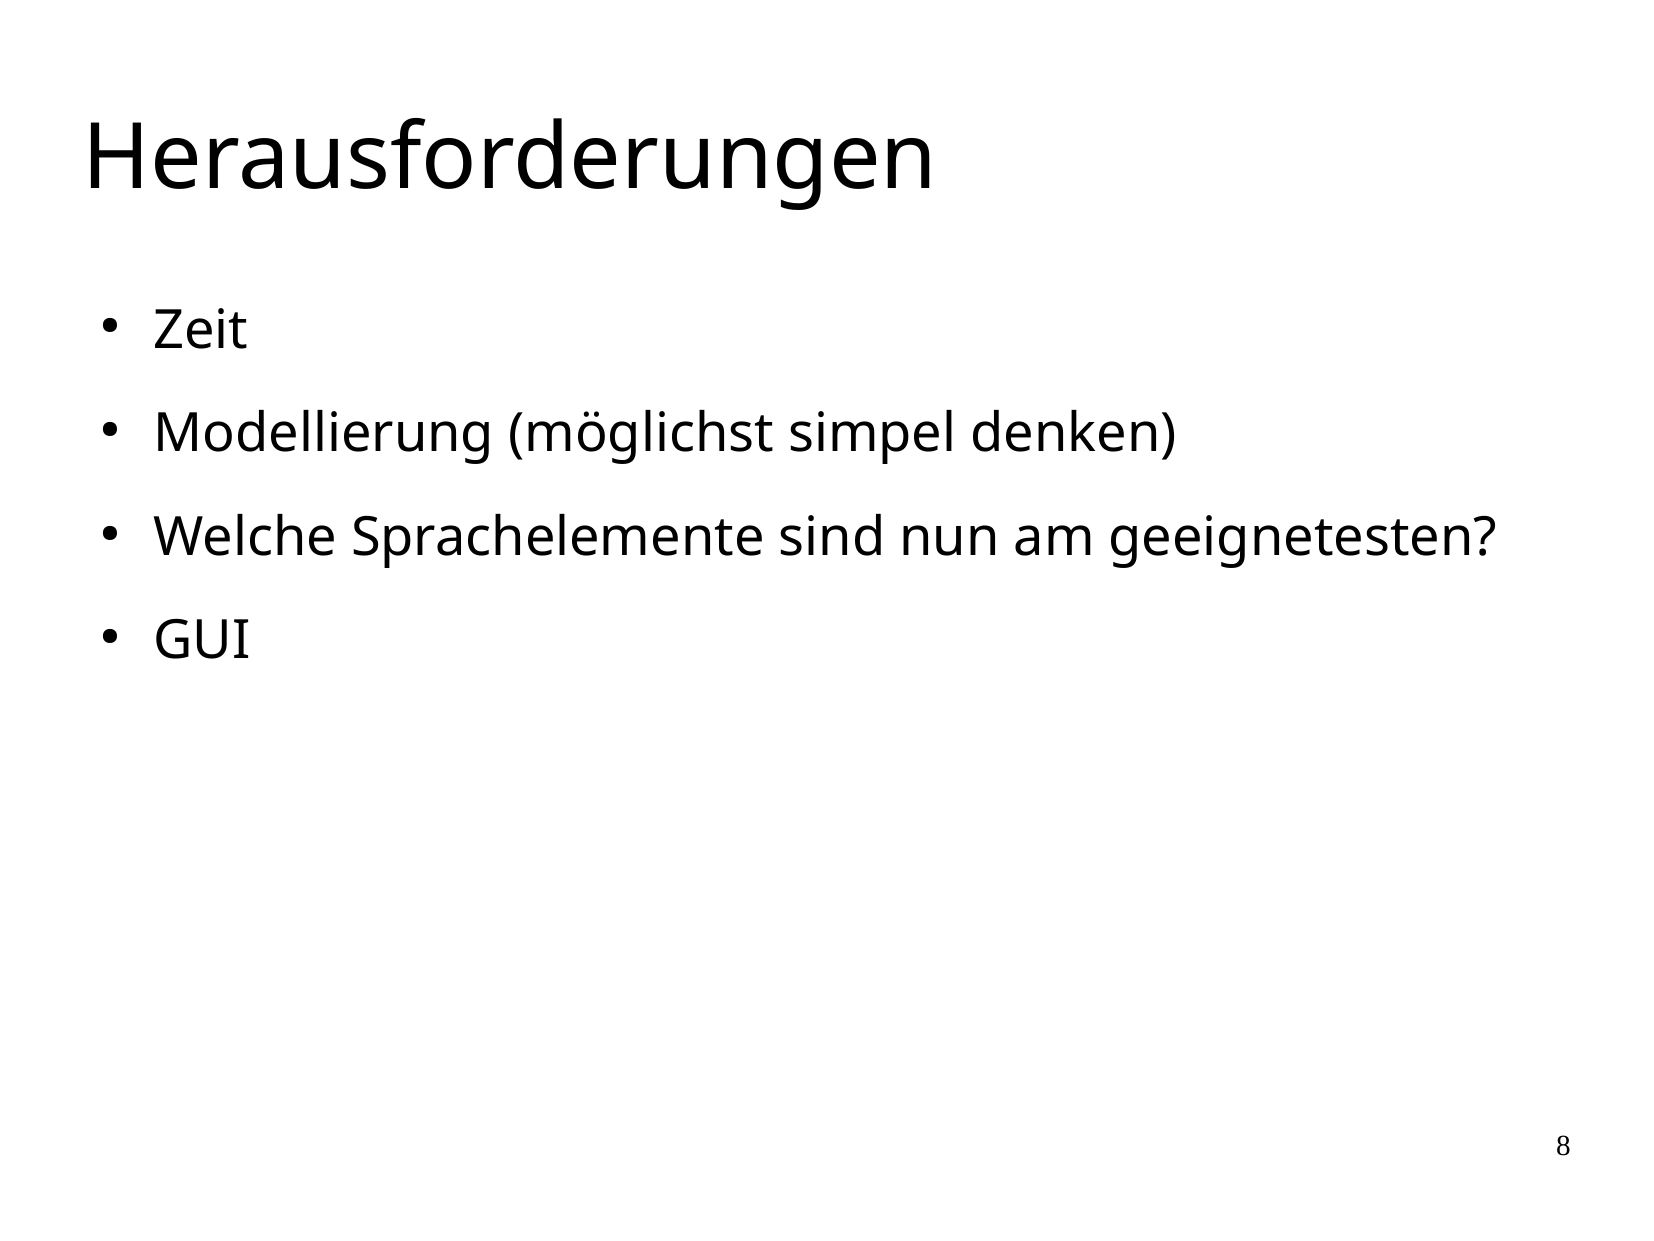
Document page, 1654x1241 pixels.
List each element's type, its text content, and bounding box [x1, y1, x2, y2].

list Zeit Modellierung (möglichst simpel denken) Welche Sprachelemente sind nun am geeignetesten? GUI [82, 290, 1571, 1010]
title Herausforderungen [82, 49, 1571, 257]
